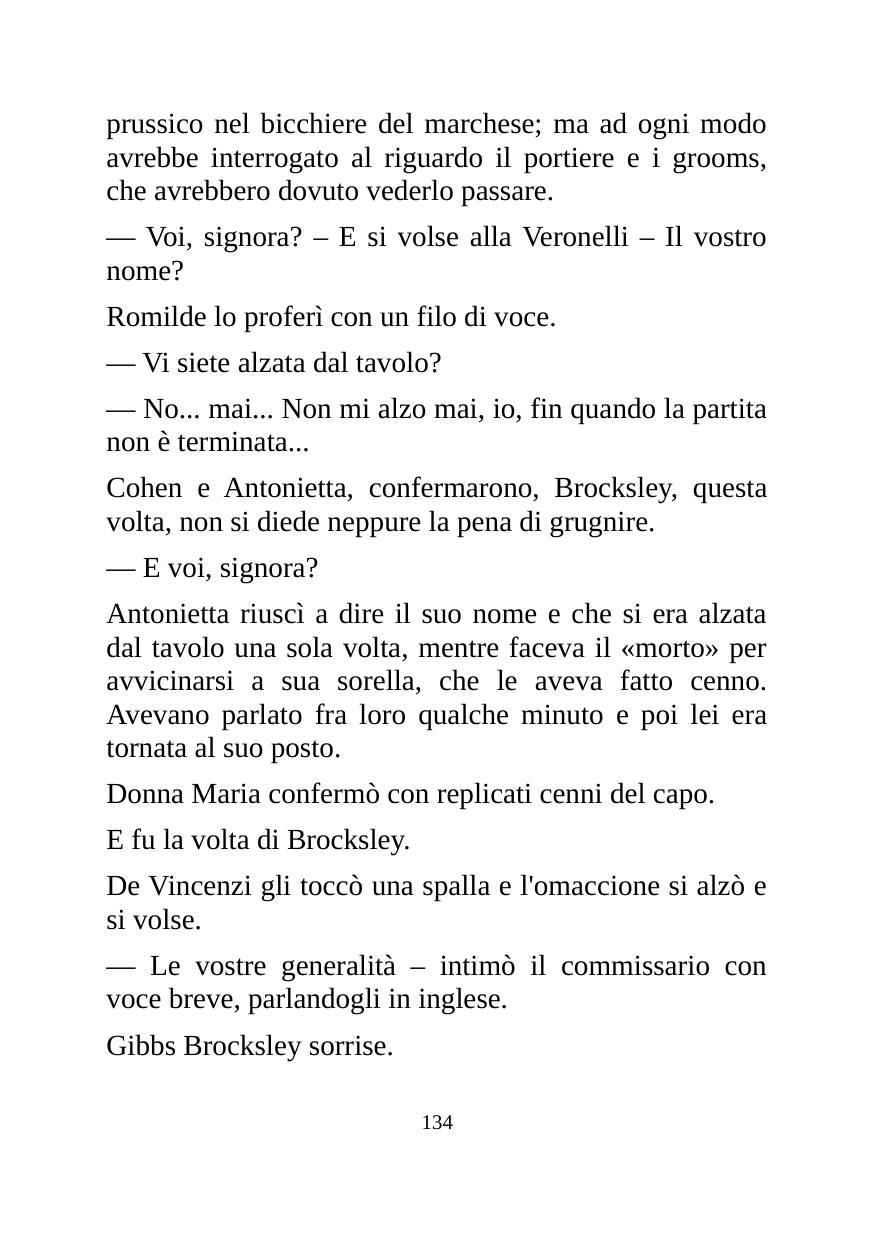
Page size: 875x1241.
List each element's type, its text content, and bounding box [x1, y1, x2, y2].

text Gibbs Brocksley sorrise. [106, 1028, 768, 1061]
text Romilde lo proferì con un filo di voce. [106, 299, 768, 332]
text — E voi, signora? [106, 550, 768, 584]
text De Vincenzi gli toccò una spalla e l'omaccione si alzò e si volse. [106, 868, 768, 936]
text Cohen e Antonietta, confermarono, Brocksley, questa volta, non si diede neppure la pena di grugnire. [106, 471, 768, 538]
text — Vi siete alzata dal tavolo? [106, 345, 768, 378]
text — No... mai... Non mi alzo mai, io, fin quando la partita non è terminata... [106, 391, 768, 458]
text Antonietta riuscì a dire il suo nome e che si era alzata dal tavolo una sola volta, mentre faceva il «morto» per avvicinarsi a sua sorella, che le aveva fatto cenno. Avevano parlato fra loro qualche minuto e poi lei era tornata al suo posto. [106, 596, 768, 764]
text — Voi, signora? – E si volse alla Veronelli – Il vostro nome? [106, 219, 768, 286]
text E fu la volta di Brocksley. [106, 822, 768, 856]
text Donna Maria confermò con replicati cenni del capo. [106, 776, 768, 810]
text — Le vostre generalità – intimò il commissario con voce breve, parlandogli in inglese. [106, 948, 768, 1015]
text prussico nel bicchiere del marchese; ma ad ogni modo avrebbe interrogato al riguardo il portiere e i grooms, che avrebbero dovuto vederlo passare. [106, 106, 768, 207]
